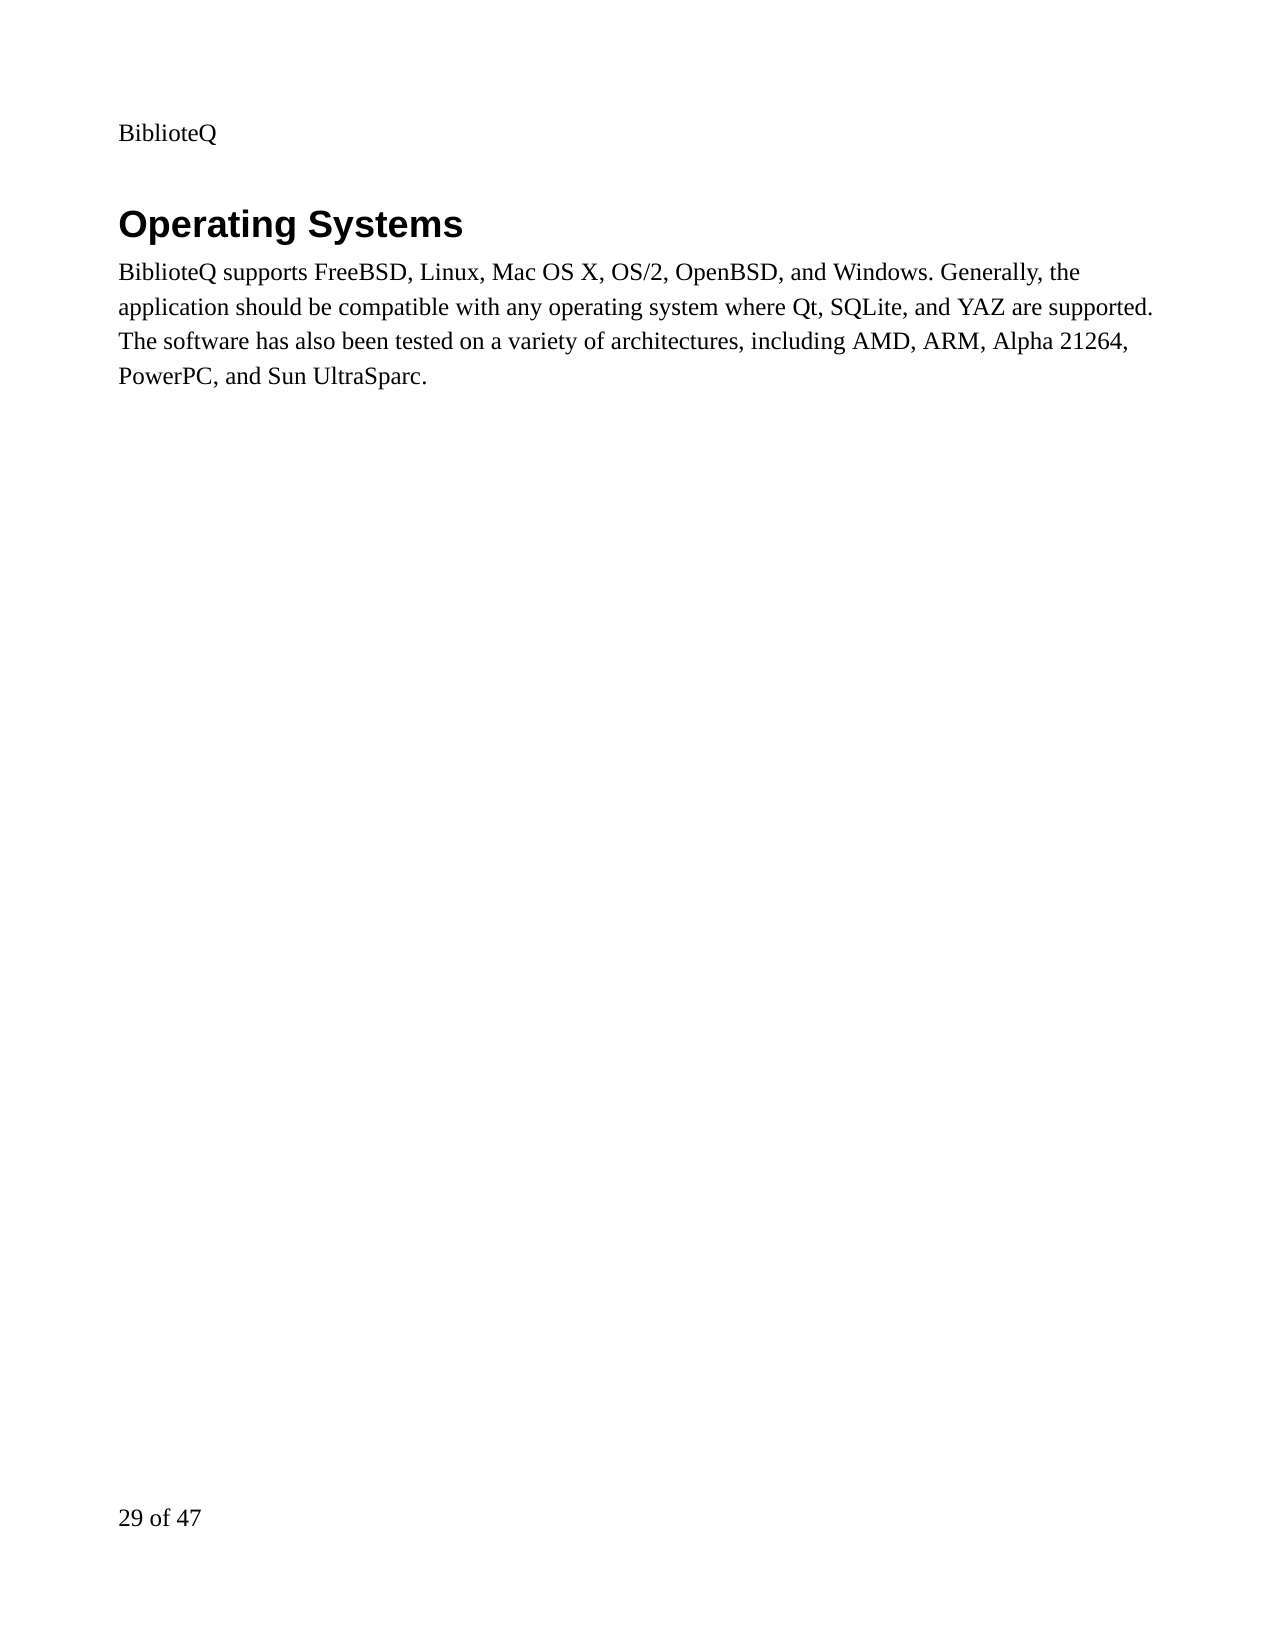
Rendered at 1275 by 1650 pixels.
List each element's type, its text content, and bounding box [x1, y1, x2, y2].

subtitle Operating Systems [118, 201, 1157, 245]
text BiblioteQ supports FreeBSD, Linux, Mac OS X, OS/2, OpenBSD, and Windows. Generally, the application should be compatible with any operating system where Qt, SQLite, and YAZ are supported. The software has also been tested on a variety of architectures, including AMD, ARM, Alpha 21264, PowerPC, and Sun UltraSparc. [118, 257, 1157, 390]
